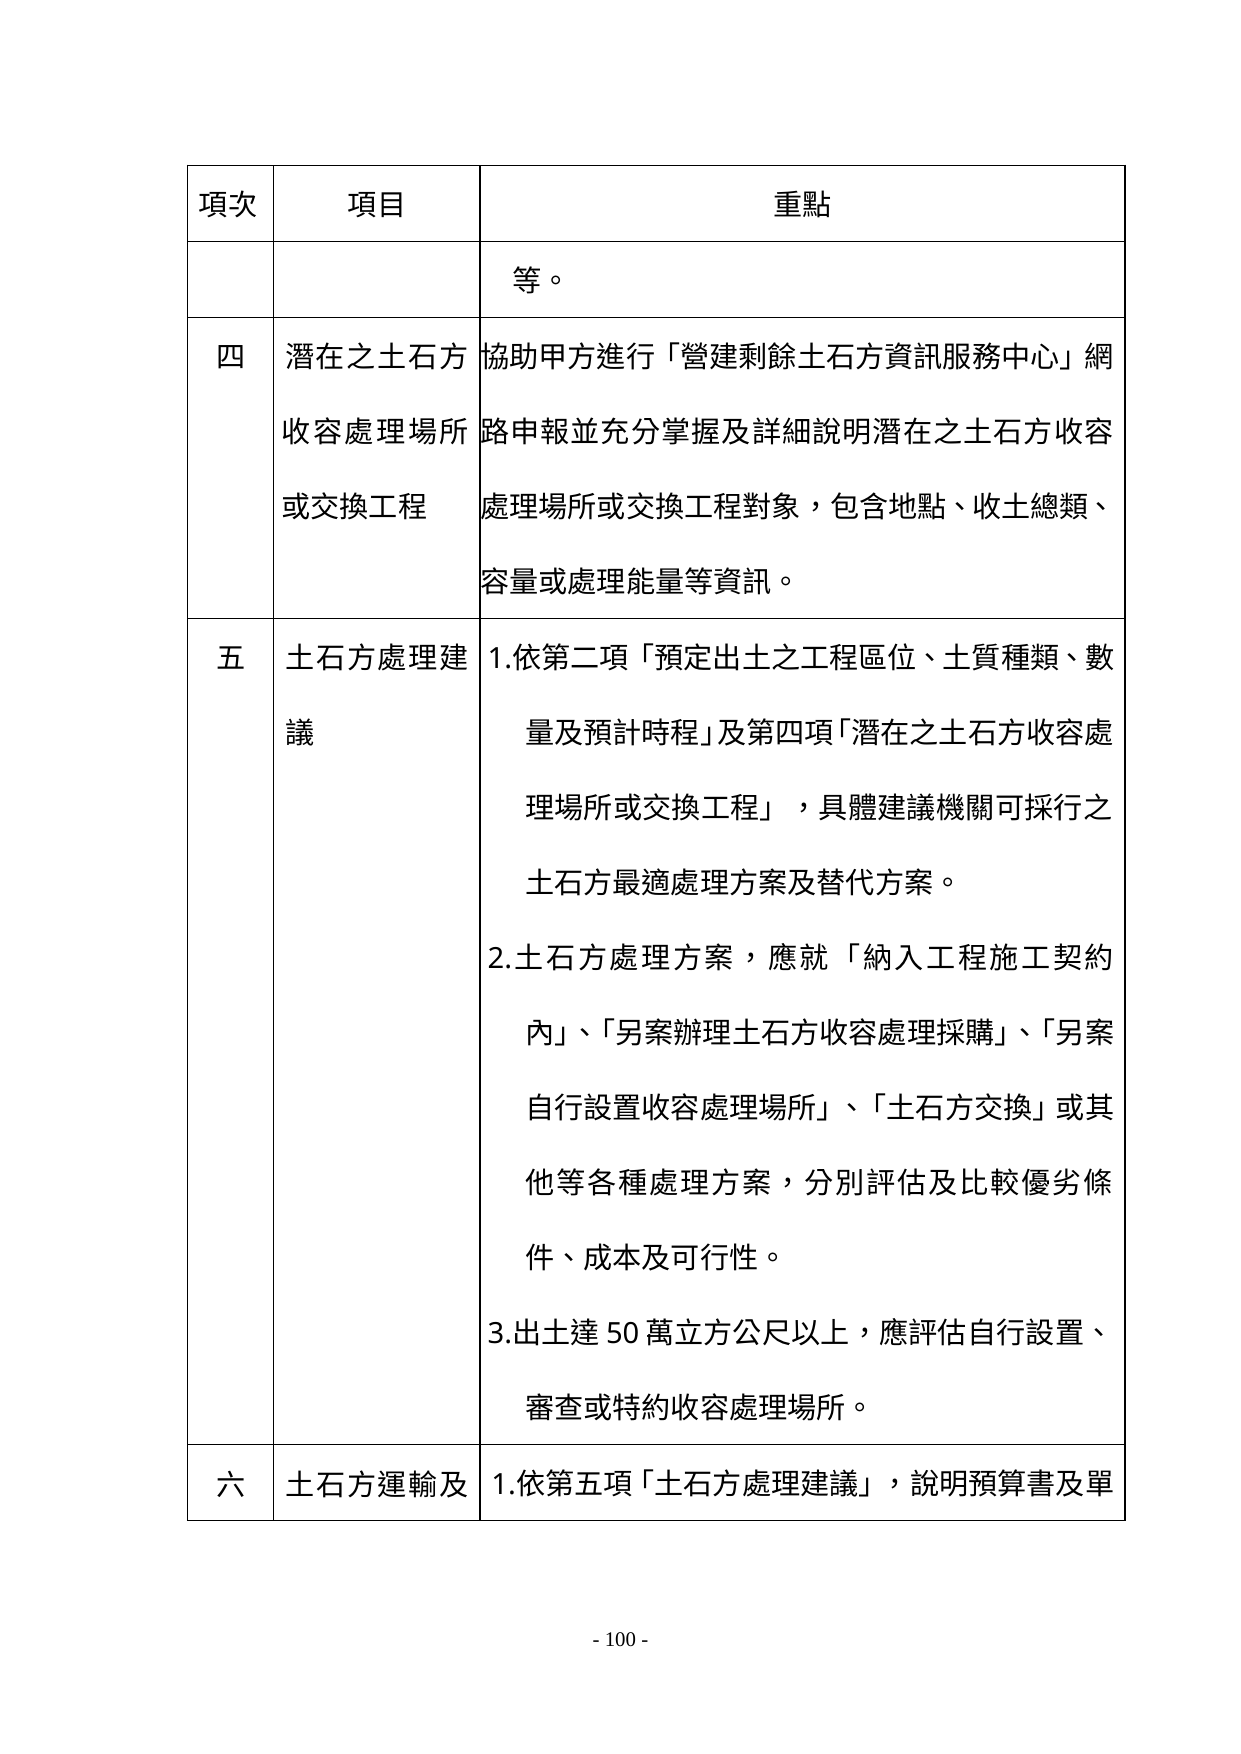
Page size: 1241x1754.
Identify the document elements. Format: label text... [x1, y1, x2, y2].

table_cell 1.依第五項「土石方處理建議」，說明預算書及單 [481, 1445, 1124, 1520]
table_cell 土石方運輸及 [274, 1445, 479, 1520]
table_header 項目 [274, 166, 479, 241]
table_cell 四 [188, 318, 273, 618]
table_cell 五 [188, 619, 273, 1444]
table_header 項次 [188, 166, 273, 241]
table_cell [274, 242, 479, 317]
table_cell 潛在之土石方收容處理場所或交換工程 [274, 318, 479, 618]
table_header 重點 [481, 166, 1124, 241]
table_cell [188, 242, 273, 317]
table_cell 六 [188, 1445, 273, 1520]
table_cell 協助甲方進行「營建剩餘土石方資訊服務中心」網路申報並充分掌握及詳細說明潛在之土石方收容處理場所或交換工程對象，包含地點、收土總類、容量或處理能量等資訊。 [481, 318, 1124, 618]
table_cell 土石方處理建議 [274, 619, 479, 1444]
table_cell 1.依第二項「預定出土之工程區位、土質種類、數量及預計時程」及第四項「潛在之土石方收容處理場所或交換工程」，具體建議機關可採行之土石方最適處理方案及替代方案。 2.土石方處理方案，應就「納入工程施工契約內」、「另案辦理土石方收容處理採購」、「另案自行設置收容處理場所」、「土石方交換」或其他等各種處理方案，分別評估及比較優劣條件、成本及可行性。 3.出土達50萬立方公尺以上，應評估自行設置、審查或特約收容處理場所。 [481, 619, 1124, 1444]
table_cell 等。 [481, 242, 1124, 317]
